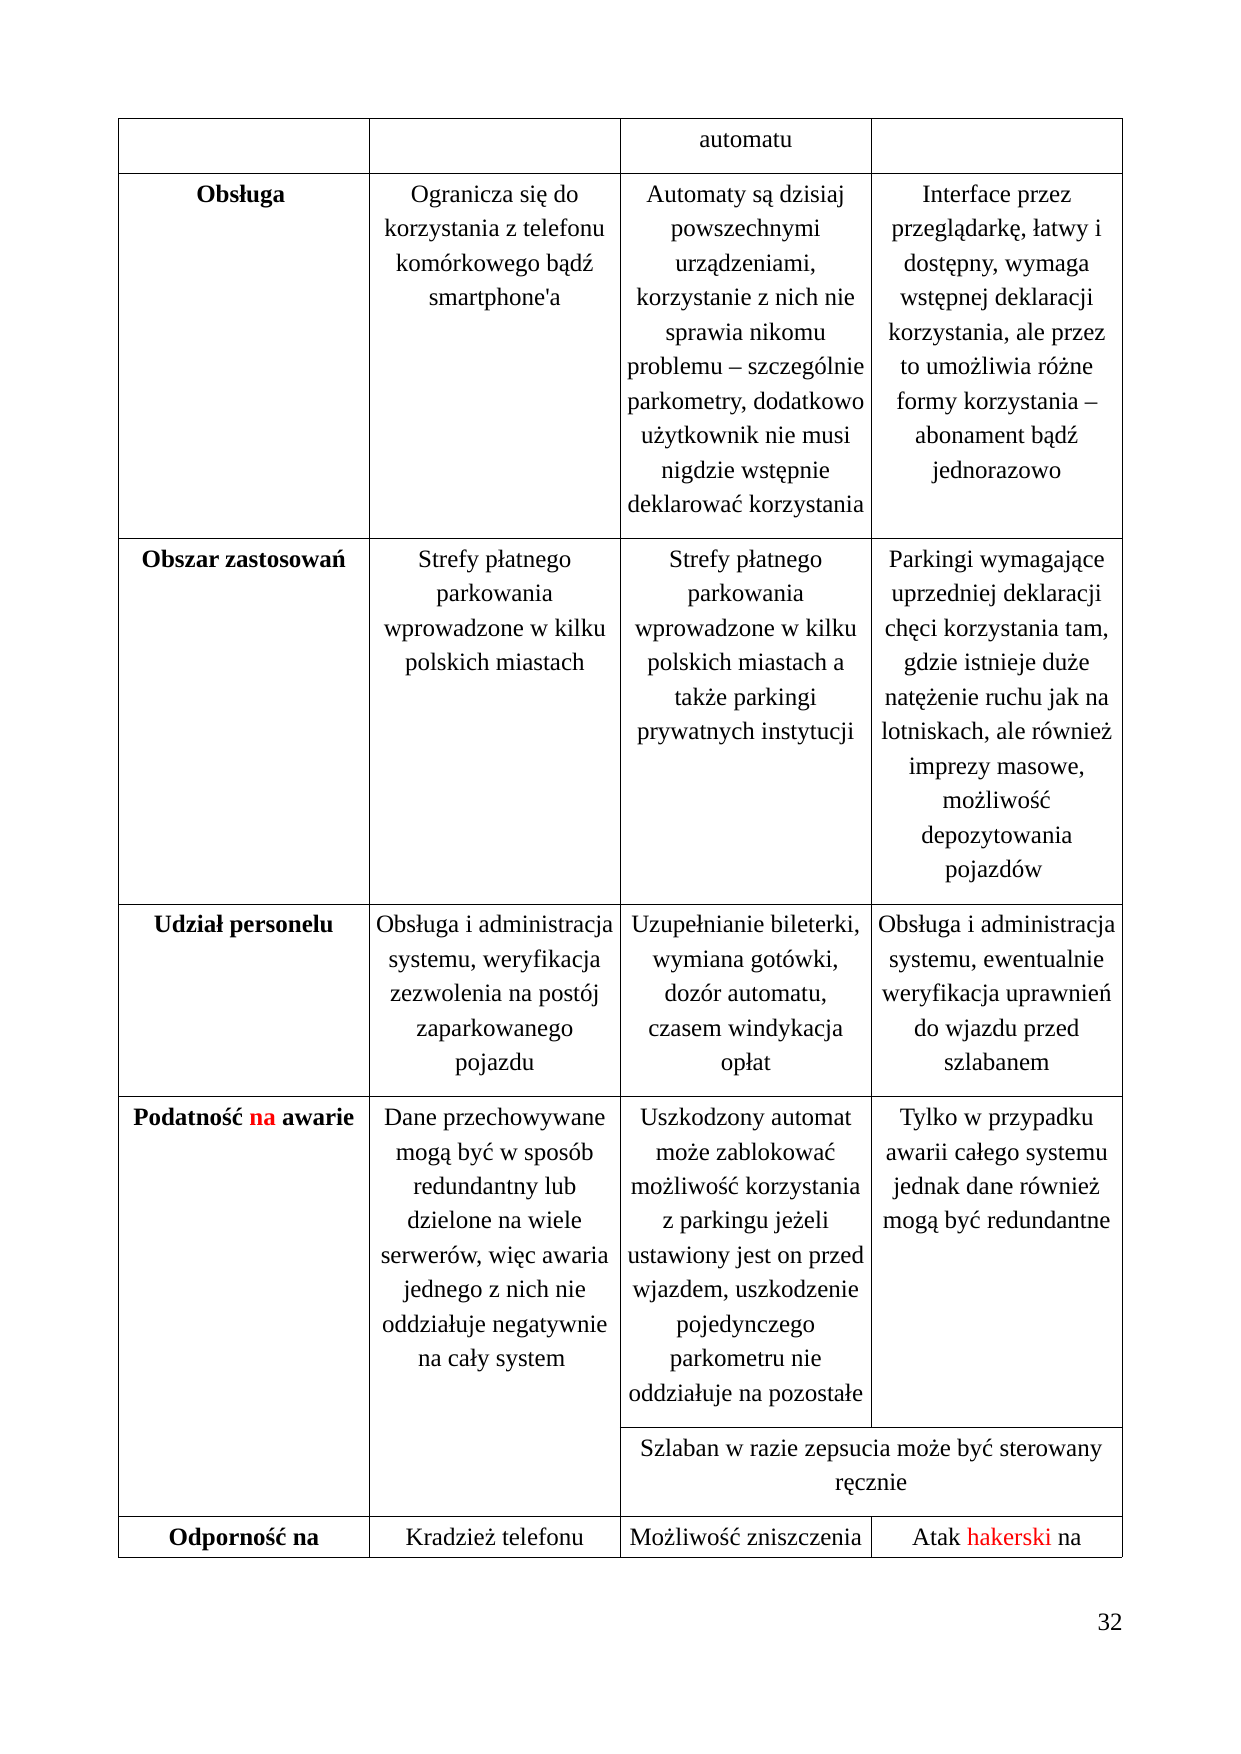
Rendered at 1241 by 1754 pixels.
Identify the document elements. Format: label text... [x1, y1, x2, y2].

table_cell Obszar zastosowań [119, 539, 369, 903]
table_cell Strefy płatnego parkowania wprowadzone w kilku polskich miastach [370, 539, 620, 903]
table_cell Automaty są dzisiaj powszechnymi urządzeniami, korzystanie z nich nie sprawia nikomu problemu – szczególnie parkometry, dodatkowo użytkownik nie musi nigdzie wstępnie deklarować korzystania [621, 174, 871, 538]
table_cell Udział personelu [119, 905, 369, 1096]
table_cell Dane przechowywane mogą być w sposób redundantny lub dzielone na wiele serwerów, więc awaria jednego z nich nie oddziałuje negatywnie na cały system [370, 1097, 620, 1516]
table_cell Kradzież telefonu [370, 1517, 620, 1557]
table_cell Tylko w przypadku awarii całego systemu jednak dane również mogą być redundantne [872, 1097, 1122, 1427]
table_cell Uzupełnianie bileterki, wymiana gotówki, dozór automatu, czasem windykacja opłat [621, 905, 871, 1096]
table_cell Parkingi wymagające uprzedniej deklaracji chęci korzystania tam, gdzie istnieje duże natężenie ruchu jak na lotniskach, ale również imprezy masowe, możliwość depozytowania pojazdów [872, 539, 1122, 903]
table_cell Interface przez przeglądarkę, łatwy i dostępny, wymaga wstępnej deklaracji korzystania, ale przez to umożliwia różne formy korzystania – abonament bądź jednorazowo [872, 174, 1122, 538]
table_cell Obsługa [119, 174, 369, 538]
table_cell Ogranicza się do korzystania z telefonu komórkowego bądź smartphone'a [370, 174, 620, 538]
table_cell [370, 119, 620, 173]
table_cell Podatność na awarie [119, 1097, 369, 1516]
table_cell [119, 119, 369, 173]
table_cell Atak hakerski na [872, 1517, 1122, 1557]
table_cell Uszkodzony automat może zablokować możliwość korzystania z parkingu jeżeli ustawiony jest on przed wjazdem, uszkodzenie pojedynczego parkometru nie oddziałuje na pozostałe [621, 1097, 871, 1427]
table_cell Możliwość zniszczenia [621, 1517, 871, 1557]
table_cell Odporność na [119, 1517, 369, 1557]
table_cell automatu [621, 119, 871, 173]
table_cell Szlaban w razie zepsucia może być sterowany ręcznie [621, 1428, 1122, 1516]
table_cell Strefy płatnego parkowania wprowadzone w kilku polskich miastach a także parkingi prywatnych instytucji [621, 539, 871, 903]
table_cell [872, 119, 1122, 173]
table_cell Obsługa i administracja systemu, weryfikacja zezwolenia na postój zaparkowanego pojazdu [370, 905, 620, 1096]
table_cell Obsługa i administracja systemu, ewentualnie weryfikacja uprawnień do wjazdu przed szlabanem [872, 905, 1122, 1096]
